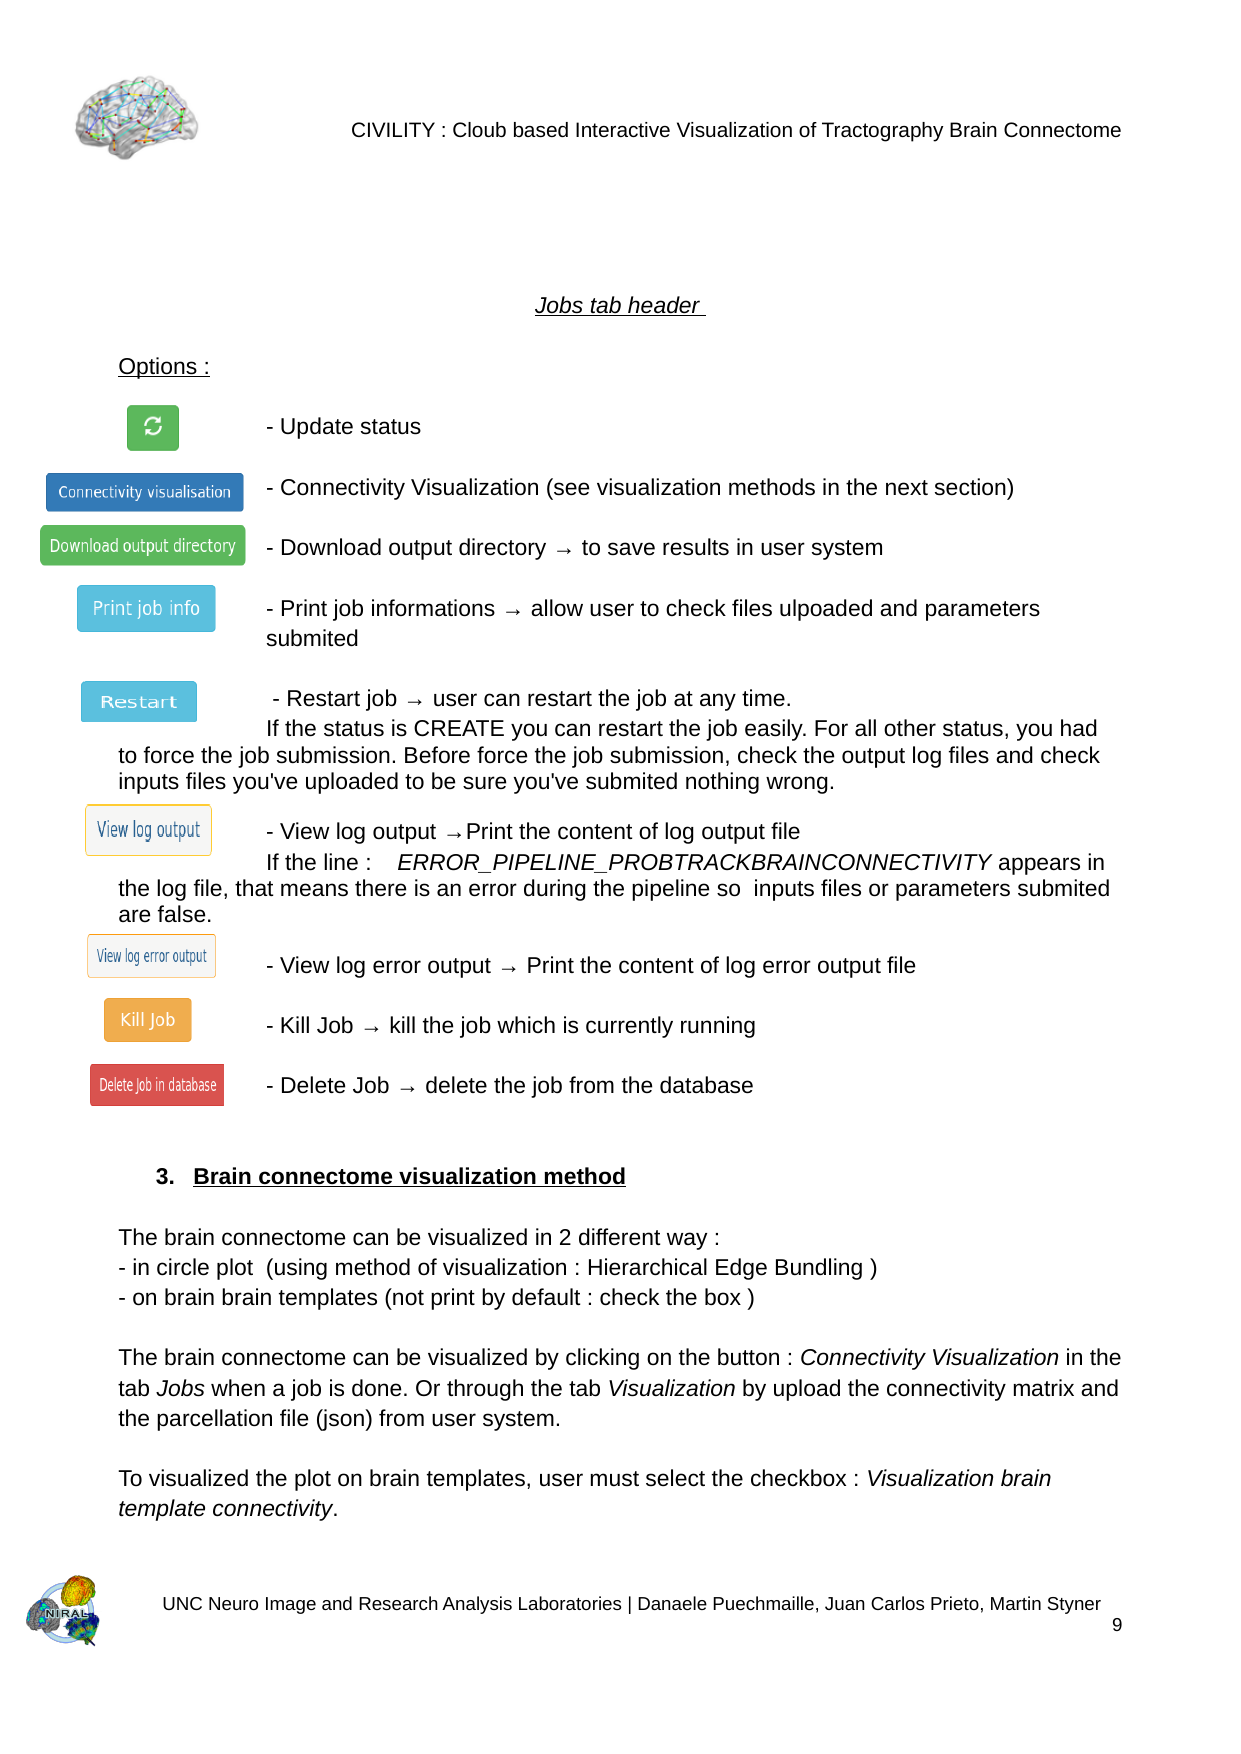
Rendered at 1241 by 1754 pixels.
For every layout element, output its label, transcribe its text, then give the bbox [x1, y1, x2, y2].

picture [42, 468, 244, 512]
text - Print job informations → allow user to check files ulpoaded and parameters submited [118, 594, 1122, 651]
text If the status is CREATE you can restart the job easily. For all other status, you had to force the job submission. Before force the job submission, check the output log files and check inputs files you've uploaded to be sure you've submited nothing wrong. [118, 715, 1122, 794]
text - in circle plot (using method of visualization : Hierarchical Edge Bundling ) [118, 1254, 1122, 1280]
text Jobs tab header [118, 292, 1122, 319]
picture [123, 400, 182, 455]
text - Download output directory → to save results in user system [246, 534, 1122, 560]
picture [73, 584, 216, 635]
text To visualized the plot on brain templates, user must select the checkbox : Visualization brain template connectivity. [118, 1465, 1122, 1522]
text Options : [118, 353, 1122, 379]
text - Update status [182, 413, 1122, 439]
picture [101, 996, 192, 1044]
picture [37, 522, 246, 566]
text The brain connectome can be visualized in 2 different way : [118, 1223, 1122, 1250]
picture [68, 69, 203, 165]
text If the line : ERROR_PIPELINE_PROBTRACKBRAINCONNECTIVITY appears in the log file, that means there is an error during the pipeline so inputs files or parameters submited are false. [118, 848, 1122, 928]
text - Restart job → user can restart the job at any time. [199, 685, 1122, 711]
text - Kill Job → kill the job which is currently running [192, 1012, 1122, 1038]
text - Connectivity Visualization (see visualization methods in the next section) [244, 474, 1122, 500]
picture [78, 678, 199, 722]
picture [86, 931, 217, 978]
text - View log error output → Print the content of log error output file [217, 952, 1122, 978]
text The brain connectome can be visualized by clicking on the button : Connectivity Visualization in the tab Jobs when a job is done. Or through the tab Visualization by upload the connectivity matrix and the parcellation file (json) from user system. [118, 1344, 1122, 1431]
picture [17, 1559, 114, 1663]
text - View log output →Print the content of log output file [213, 818, 1122, 845]
list Brain connectome visualization method [156, 1163, 1122, 1189]
text - on brain brain templates (not print by default : check the box ) [118, 1284, 1122, 1310]
picture [82, 800, 213, 860]
picture [88, 1061, 224, 1107]
text - Delete Job → delete the job from the database [224, 1072, 1122, 1099]
